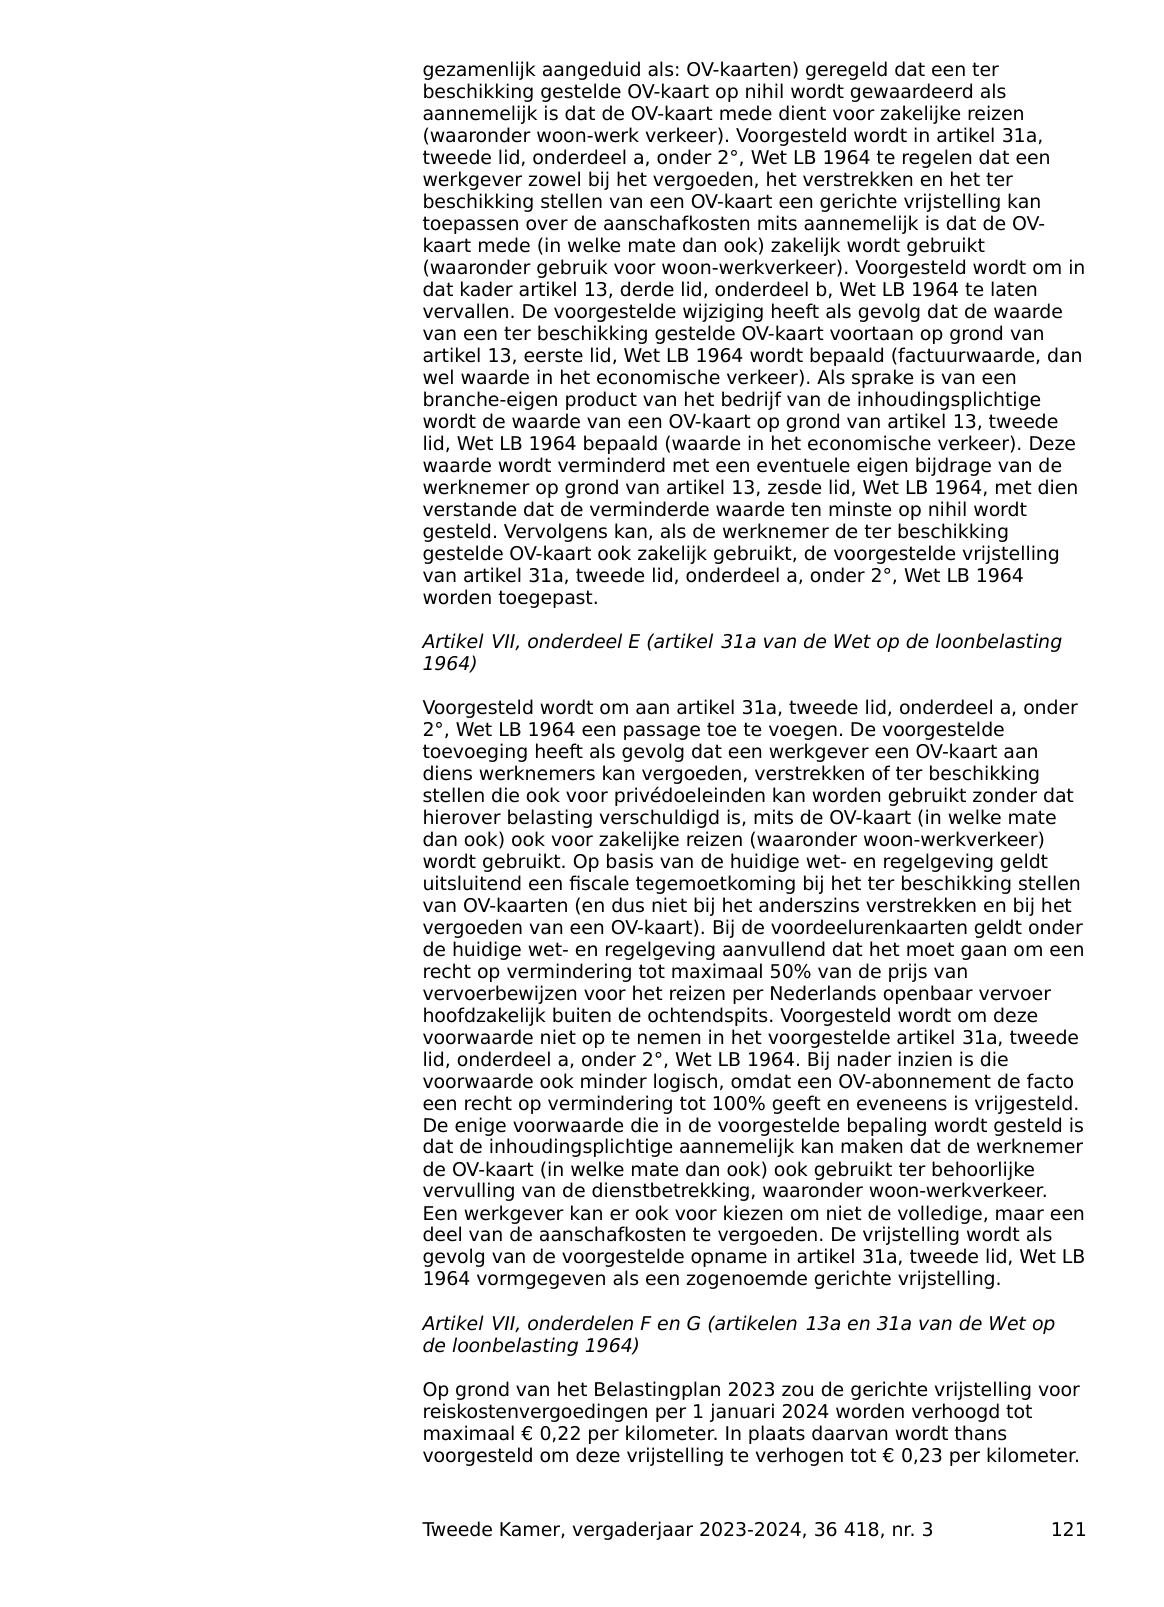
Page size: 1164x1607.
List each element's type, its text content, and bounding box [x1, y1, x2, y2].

subtitle Artikel VII, onderdelen F en G (artikelen 13a en 31a van de Wet op de loonbelasting 1964) [422, 1312, 1087, 1356]
text Voorgesteld wordt om aan artikel 31a, tweede lid, onderdeel a, onder 2°, Wet LB 1964 een passage toe te voegen. De voorgestelde toevoeging heeft als gevolg dat een werkgever een OV-kaart aan diens werknemers kan vergoeden, verstrekken of ter beschikking stellen die ook voor privédoeleinden kan worden gebruikt zonder dat hierover belasting verschuldigd is, mits de OV-kaart (in welke mate dan ook) ook voor zakelijke reizen (waaronder woon-werkverkeer) wordt gebruikt. Op basis van de huidige wet- en regelgeving geldt uitsluitend een fiscale tegemoetkoming bij het ter beschikking stellen van OV-kaarten (en dus niet bij het anderszins verstrekken en bij het vergoeden van een OV-kaart). Bij de voordeelurenkaarten geldt onder de huidige wet- en regelgeving aanvullend dat het moet gaan om een recht op vermindering tot maximaal 50% van de prijs van vervoerbewijzen voor het reizen per Nederlands openbaar vervoer hoofdzakelijk buiten de ochtendspits. Voorgesteld wordt om deze voorwaarde niet op te nemen in het voorgestelde artikel 31a, tweede lid, onderdeel a, onder 2°, Wet LB 1964. Bij nader inzien is die voorwaarde ook minder logisch, omdat een OV-abonnement de facto een recht op vermindering tot 100% geeft en eveneens is vrijgesteld. De enige voorwaarde die in de voorgestelde bepaling wordt gesteld is dat de inhoudingsplichtige aannemelijk kan maken dat de werknemer de OV-kaart (in welke mate dan ook) ook gebruikt ter behoorlijke vervulling van de dienstbetrekking, waaronder woon-werkverkeer. Een werkgever kan er ook voor kiezen om niet de volledige, maar een deel van de aanschafkosten te vergoeden. De vrijstelling wordt als gevolg van de voorgestelde opname in artikel 31a, tweede lid, Wet LB 1964 vormgegeven als een zogenoemde gerichte vrijstelling. [422, 697, 1087, 1290]
subtitle Artikel VII, onderdeel E (artikel 31a van de Wet op de loonbelasting 1964) [422, 631, 1087, 675]
text gezamenlijk aangeduid als: OV-kaarten) geregeld dat een ter beschikking gestelde OV-kaart op nihil wordt gewaardeerd als aannemelijk is dat de OV-kaart mede dient voor zakelijke reizen (waaronder woon-werk verkeer). Voorgesteld wordt in artikel 31a, tweede lid, onderdeel a, onder 2°, Wet LB 1964 te regelen dat een werkgever zowel bij het vergoeden, het verstrekken en het ter beschikking stellen van een OV-kaart een gerichte vrijstelling kan toepassen over de aanschafkosten mits aannemelijk is dat de OV-kaart mede (in welke mate dan ook) zakelijk wordt gebruikt (waaronder gebruik voor woon-werkverkeer). Voorgesteld wordt om in dat kader artikel 13, derde lid, onderdeel b, Wet LB 1964 te laten vervallen. De voorgestelde wijziging heeft als gevolg dat de waarde van een ter beschikking gestelde OV-kaart voortaan op grond van artikel 13, eerste lid, Wet LB 1964 wordt bepaald (factuurwaarde, dan wel waarde in het economische verkeer). Als sprake is van een branche-eigen product van het bedrijf van de inhoudingsplichtige wordt de waarde van een OV-kaart op grond van artikel 13, tweede lid, Wet LB 1964 bepaald (waarde in het economische verkeer). Deze waarde wordt verminderd met een eventuele eigen bijdrage van de werknemer op grond van artikel 13, zesde lid, Wet LB 1964, met dien verstande dat de verminderde waarde ten minste op nihil wordt gesteld. Vervolgens kan, als de werknemer de ter beschikking gestelde OV-kaart ook zakelijk gebruikt, de voorgestelde vrijstelling van artikel 31a, tweede lid, onderdeel a, onder 2°, Wet LB 1964 worden toegepast. [422, 59, 1087, 608]
text Op grond van het Belastingplan 2023 zou de gerichte vrijstelling voor reiskostenvergoedingen per 1 januari 2024 worden verhoogd tot maximaal € 0,22 per kilometer. In plaats daarvan wordt thans voorgesteld om deze vrijstelling te verhogen tot € 0,23 per kilometer. [422, 1379, 1087, 1467]
